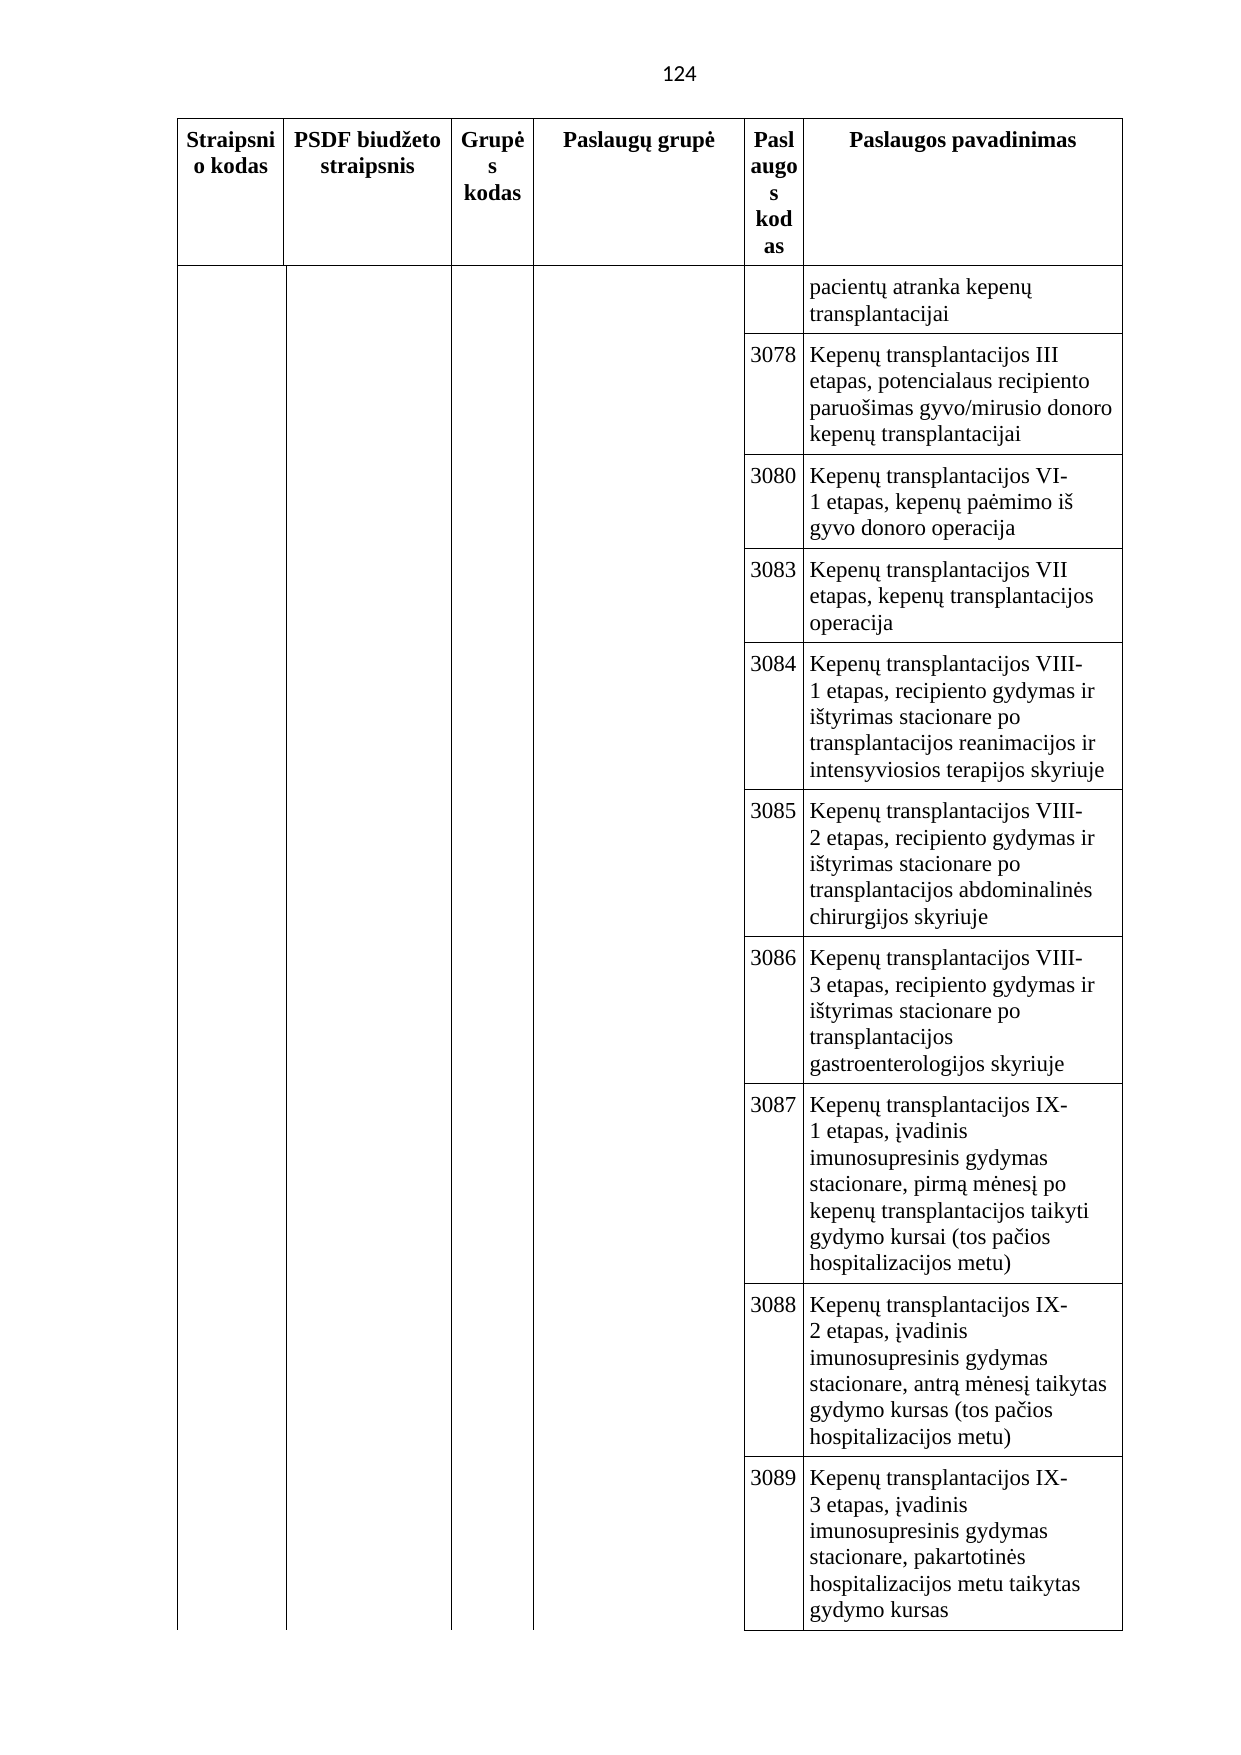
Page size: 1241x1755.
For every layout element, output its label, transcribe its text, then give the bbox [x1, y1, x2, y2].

table_cell [452, 333, 533, 454]
table_cell 3083 [745, 549, 803, 642]
table_cell [452, 1456, 533, 1629]
table_cell [534, 642, 744, 789]
table_header Paslaugos pavadinimas [804, 119, 1122, 265]
table_cell [287, 936, 451, 1083]
table_cell Kepenų transplantacijos VIII-1 etapas, recipiento gydymas ir ištyrimas stacionare po transplantacijos reanimacijos ir intensyviosios terapijos skyriuje [804, 643, 1122, 789]
table_header Paslaugos kodas [745, 119, 803, 265]
table_cell [178, 1283, 286, 1456]
table_cell [534, 936, 744, 1083]
table_cell Kepenų transplantacijos IX-1 etapas, įvadinis imunosupresinis gydymas stacionare, pirmą mėnesį po kepenų transplantacijos taikyti gydymo kursai (tos pačios hospitalizacijos metu) [804, 1084, 1122, 1283]
table_cell [452, 642, 533, 789]
table_cell 3078 [745, 334, 803, 454]
table_cell [452, 454, 533, 548]
table_cell [534, 1083, 744, 1283]
table_cell [452, 1283, 533, 1456]
table_cell [452, 266, 533, 333]
table_cell [287, 1083, 451, 1283]
table_cell 3088 [745, 1284, 803, 1456]
table_cell [287, 266, 451, 333]
table_cell [452, 1083, 533, 1283]
table_cell [178, 333, 286, 454]
table_cell [452, 936, 533, 1083]
table_cell [287, 642, 451, 789]
table_cell [534, 1456, 744, 1629]
table_cell [534, 333, 744, 454]
table_cell Kepenų transplantacijos III etapas, potencialaus recipiento paruošimas gyvo/mirusio donoro kepenų transplantacijai [804, 334, 1122, 454]
table_cell 3080 [745, 455, 803, 548]
table_cell [178, 548, 286, 642]
table_cell [178, 454, 286, 548]
table_cell [178, 1083, 286, 1283]
table_cell [287, 548, 451, 642]
table_cell 3085 [745, 790, 803, 936]
table_cell Kepenų transplantacijos IX-3 etapas, įvadinis imunosupresinis gydymas stacionare, pakartotinės hospitalizacijos metu taikytas gydymo kursas [804, 1457, 1122, 1629]
table_header Grupės kodas [452, 119, 533, 265]
table_cell 3089 [745, 1457, 803, 1629]
table_cell [178, 789, 286, 936]
table_cell 3084 [745, 643, 803, 789]
table_cell Kepenų transplantacijos IX-2 etapas, įvadinis imunosupresinis gydymas stacionare, antrą mėnesį taikytas gydymo kursas (tos pačios hospitalizacijos metu) [804, 1284, 1122, 1456]
table_cell [287, 333, 451, 454]
table_cell [534, 1283, 744, 1456]
table_cell pacientų atranka kepenų transplantacijai [804, 266, 1122, 333]
table_cell Kepenų transplantacijos VII etapas, kepenų transplantacijos operacija [804, 549, 1122, 642]
table_cell [287, 454, 451, 548]
table_cell [534, 454, 744, 548]
table_cell [745, 266, 803, 333]
table_cell Kepenų transplantacijos VIII-3 etapas, recipiento gydymas ir ištyrimas stacionare po transplantacijos gastroenterologijos skyriuje [804, 937, 1122, 1083]
table_cell [534, 548, 744, 642]
table_cell [178, 642, 286, 789]
table_cell [452, 789, 533, 936]
table_cell [534, 266, 744, 333]
table_cell [287, 789, 451, 936]
table_cell Kepenų transplantacijos VI-1 etapas, kepenų paėmimo iš gyvo donoro operacija [804, 455, 1122, 548]
table_header Paslaugų grupė [534, 119, 744, 265]
table_cell [287, 1283, 451, 1456]
table_cell [452, 548, 533, 642]
table_header Straipsnio kodas [178, 119, 283, 265]
table_cell [178, 266, 286, 333]
table_header PSDF biudžeto straipsnis [284, 119, 451, 265]
table_cell Kepenų transplantacijos VIII-2 etapas, recipiento gydymas ir ištyrimas stacionare po transplantacijos abdominalinės chirurgijos skyriuje [804, 790, 1122, 936]
table_cell 3086 [745, 937, 803, 1083]
table_cell 3087 [745, 1084, 803, 1283]
table_cell [534, 789, 744, 936]
table_cell [178, 1456, 286, 1629]
table_cell [178, 936, 286, 1083]
table_cell [287, 1456, 451, 1629]
